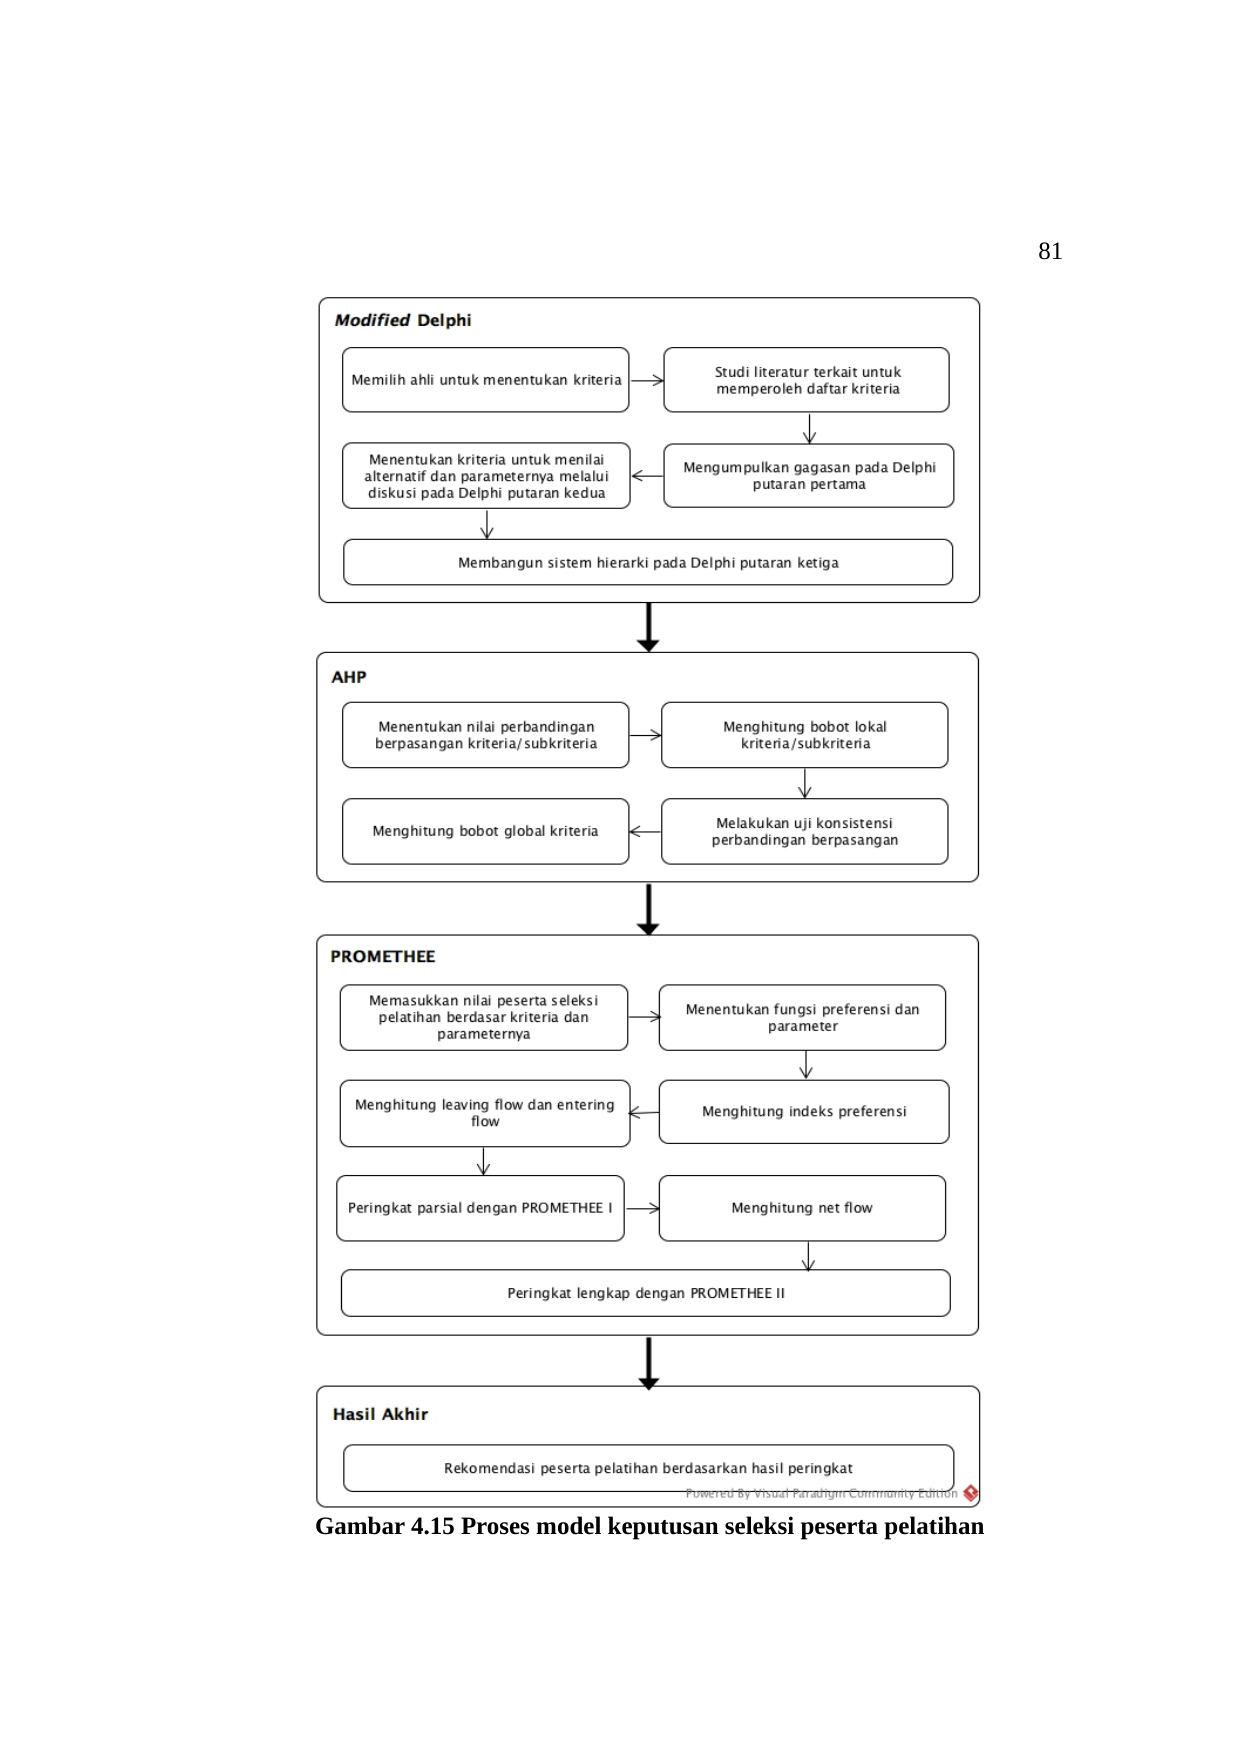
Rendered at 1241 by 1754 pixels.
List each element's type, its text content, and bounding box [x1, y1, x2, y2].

picture [314, 295, 985, 1512]
text Gambar 4.15 Proses model keputusan seleksi peserta pelatihan [236, 1512, 1063, 1540]
